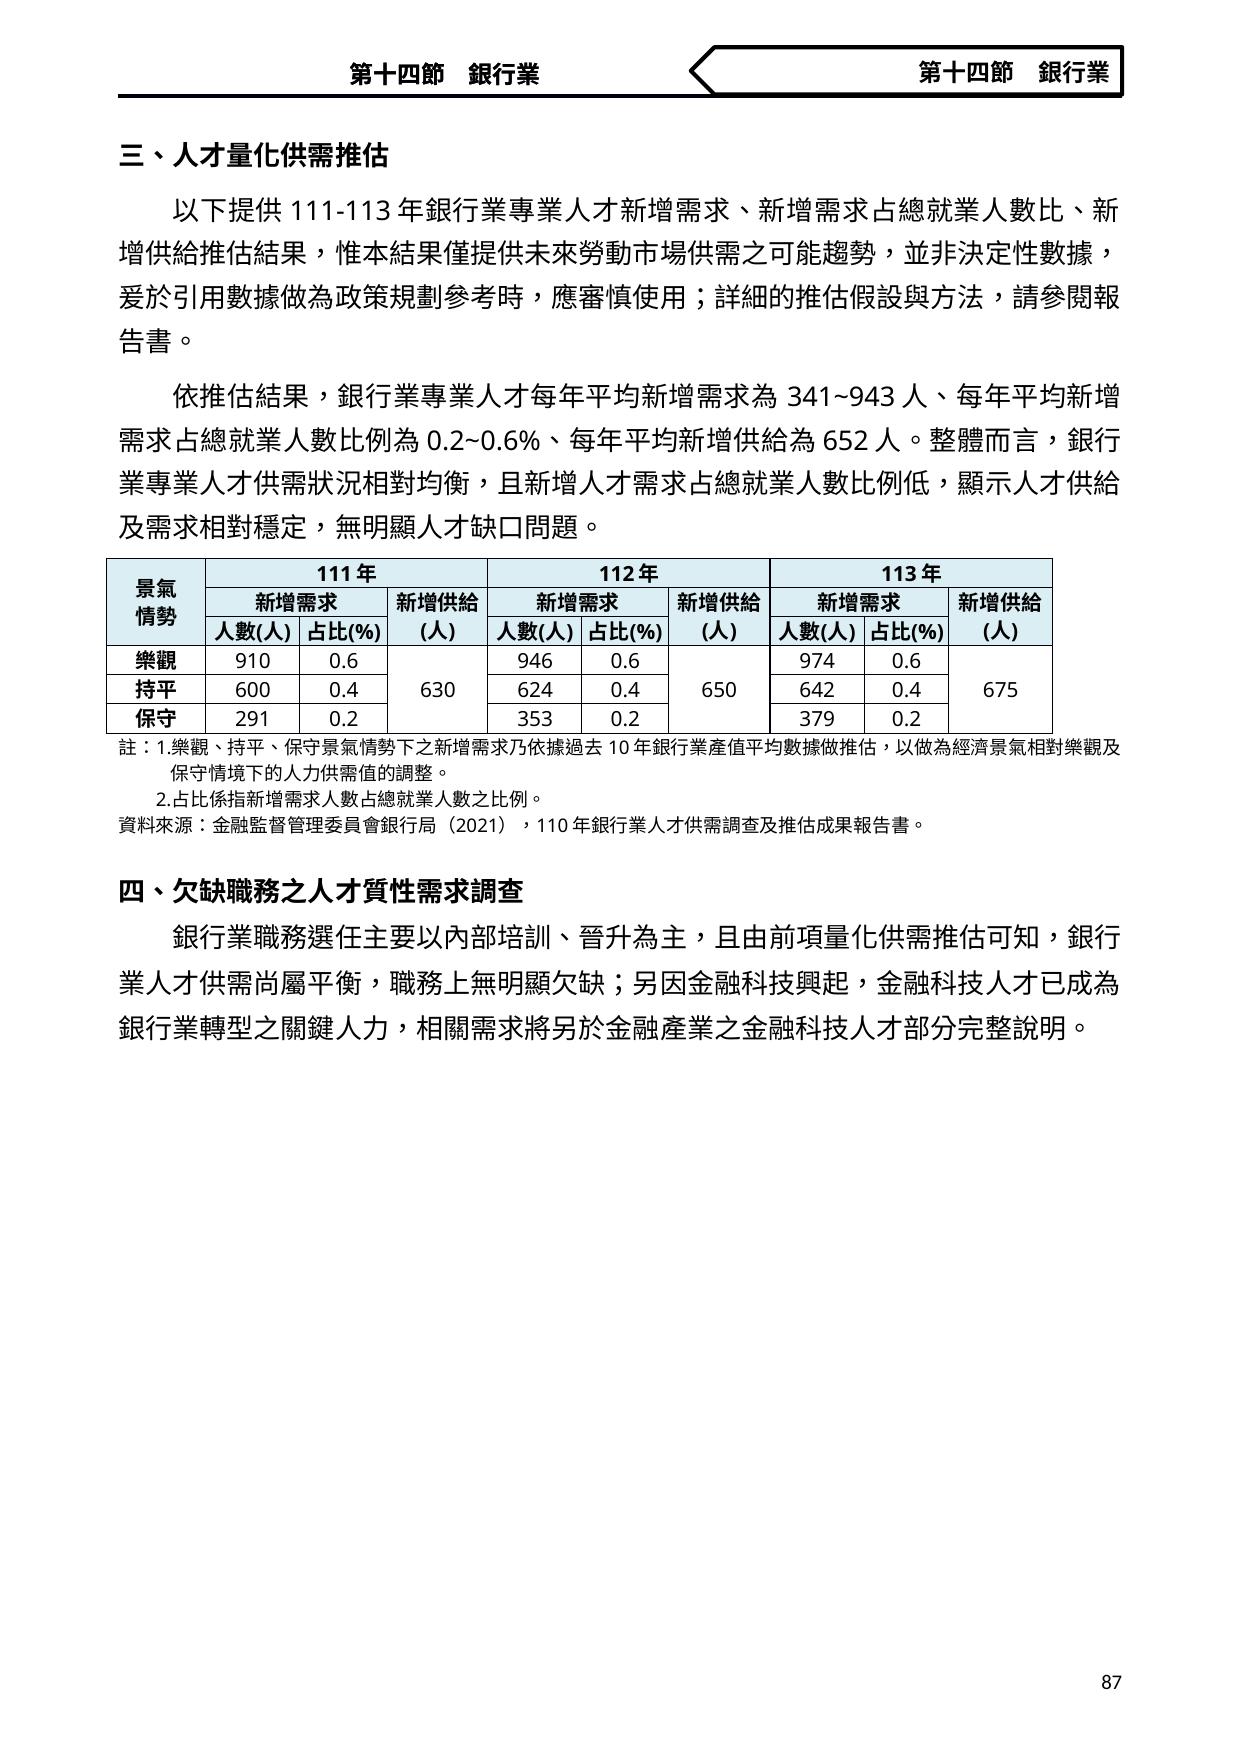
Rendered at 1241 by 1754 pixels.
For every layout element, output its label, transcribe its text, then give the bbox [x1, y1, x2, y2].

table_header 113年 [771, 559, 1052, 587]
table_cell 持平 [107, 675, 205, 703]
table_cell 650 [669, 646, 769, 732]
table_cell 0.6 [865, 646, 948, 674]
text 以下提供111-113年銀行業專業人才新增需求、新增需求占總就業人數比、新增供給推估結果，惟本結果僅提供未來勞動市場供需之可能趨勢，並非決定性數據，爰於引用數據做為政策規劃參考時，應審慎使用；詳細的推估假設與方法，請參閱報告書。 [118, 185, 1122, 360]
table_cell 人數(人) [488, 617, 581, 645]
text 三、人才量化供需推估 [118, 130, 1122, 174]
text 依推估結果，銀行業專業人才每年平均新增需求為341~943人、每年平均新增需求占總就業人數比例為0.2~0.6%、每年平均新增供給為652人。整體而言，銀行業專業人才供需狀況相對均衡，且新增人才需求占總就業人數比例低，顯示人才供給及需求相對穩定，無明顯人才缺口問題。 [118, 371, 1122, 546]
table_cell 291 [206, 704, 299, 732]
table_cell 910 [206, 646, 299, 674]
table_header 景氣 情勢 [107, 559, 205, 645]
table_cell 新增供給(人) [388, 588, 487, 645]
table_cell 0.6 [300, 646, 387, 674]
table_cell 0.4 [865, 675, 948, 703]
table_cell 974 [771, 646, 864, 674]
table_cell 人數(人) [771, 617, 864, 645]
table_cell 946 [488, 646, 581, 674]
table_cell 占比(%) [300, 617, 387, 645]
table_cell 新增需求 [488, 588, 668, 616]
table_cell 600 [206, 675, 299, 703]
list 2.占比係指新增需求人數占總就業人數之比例。 [156, 786, 1122, 812]
text 四、欠缺職務之人才質性需求調查 [118, 867, 1122, 911]
table_cell 樂觀 [107, 646, 205, 674]
table_cell 新增需求 [771, 588, 948, 616]
table_cell 保守 [107, 704, 205, 732]
table_cell 0.4 [300, 675, 387, 703]
table_cell 新增供給(人) [669, 588, 769, 645]
table_cell 624 [488, 675, 581, 703]
table_cell 0.2 [300, 704, 387, 732]
table_cell 新增供給(人) [949, 588, 1052, 645]
table_cell 0.4 [582, 675, 668, 703]
table_cell 0.2 [865, 704, 948, 732]
table_cell 353 [488, 704, 581, 732]
table_cell 0.6 [582, 646, 668, 674]
table_cell 人數(人) [206, 617, 299, 645]
list 資料來源：金融監督管理委員會銀行局（2021），110年銀行業人才供需調查及推估成果報告書。 [118, 812, 1122, 838]
table_cell 630 [388, 646, 487, 732]
text 銀行業職務選任主要以內部培訓、晉升為主，且由前項量化供需推估可知，銀行業人才供需尚屬平衡，職務上無明顯欠缺；另因金融科技興起，金融科技人才已成為銀行業轉型之關鍵人力，相關需求將另於金融產業之金融科技人才部分完整說明。 [118, 911, 1122, 1048]
table_cell 占比(%) [865, 617, 948, 645]
table_cell 379 [771, 704, 864, 732]
list 註：1.樂觀、持平、保守景氣情勢下之新增需求乃依據過去10年銀行業產值平均數據做推估，以做為經濟景氣相對樂觀及保守情境下的人力供需值的調整。 [118, 733, 1122, 786]
table_cell 占比(%) [582, 617, 668, 645]
table_header 112年 [488, 559, 769, 587]
table_cell 675 [949, 646, 1052, 732]
table_cell 新增需求 [206, 588, 387, 616]
table_cell 0.2 [582, 704, 668, 732]
table_cell 642 [771, 675, 864, 703]
table_header 111年 [206, 559, 487, 587]
